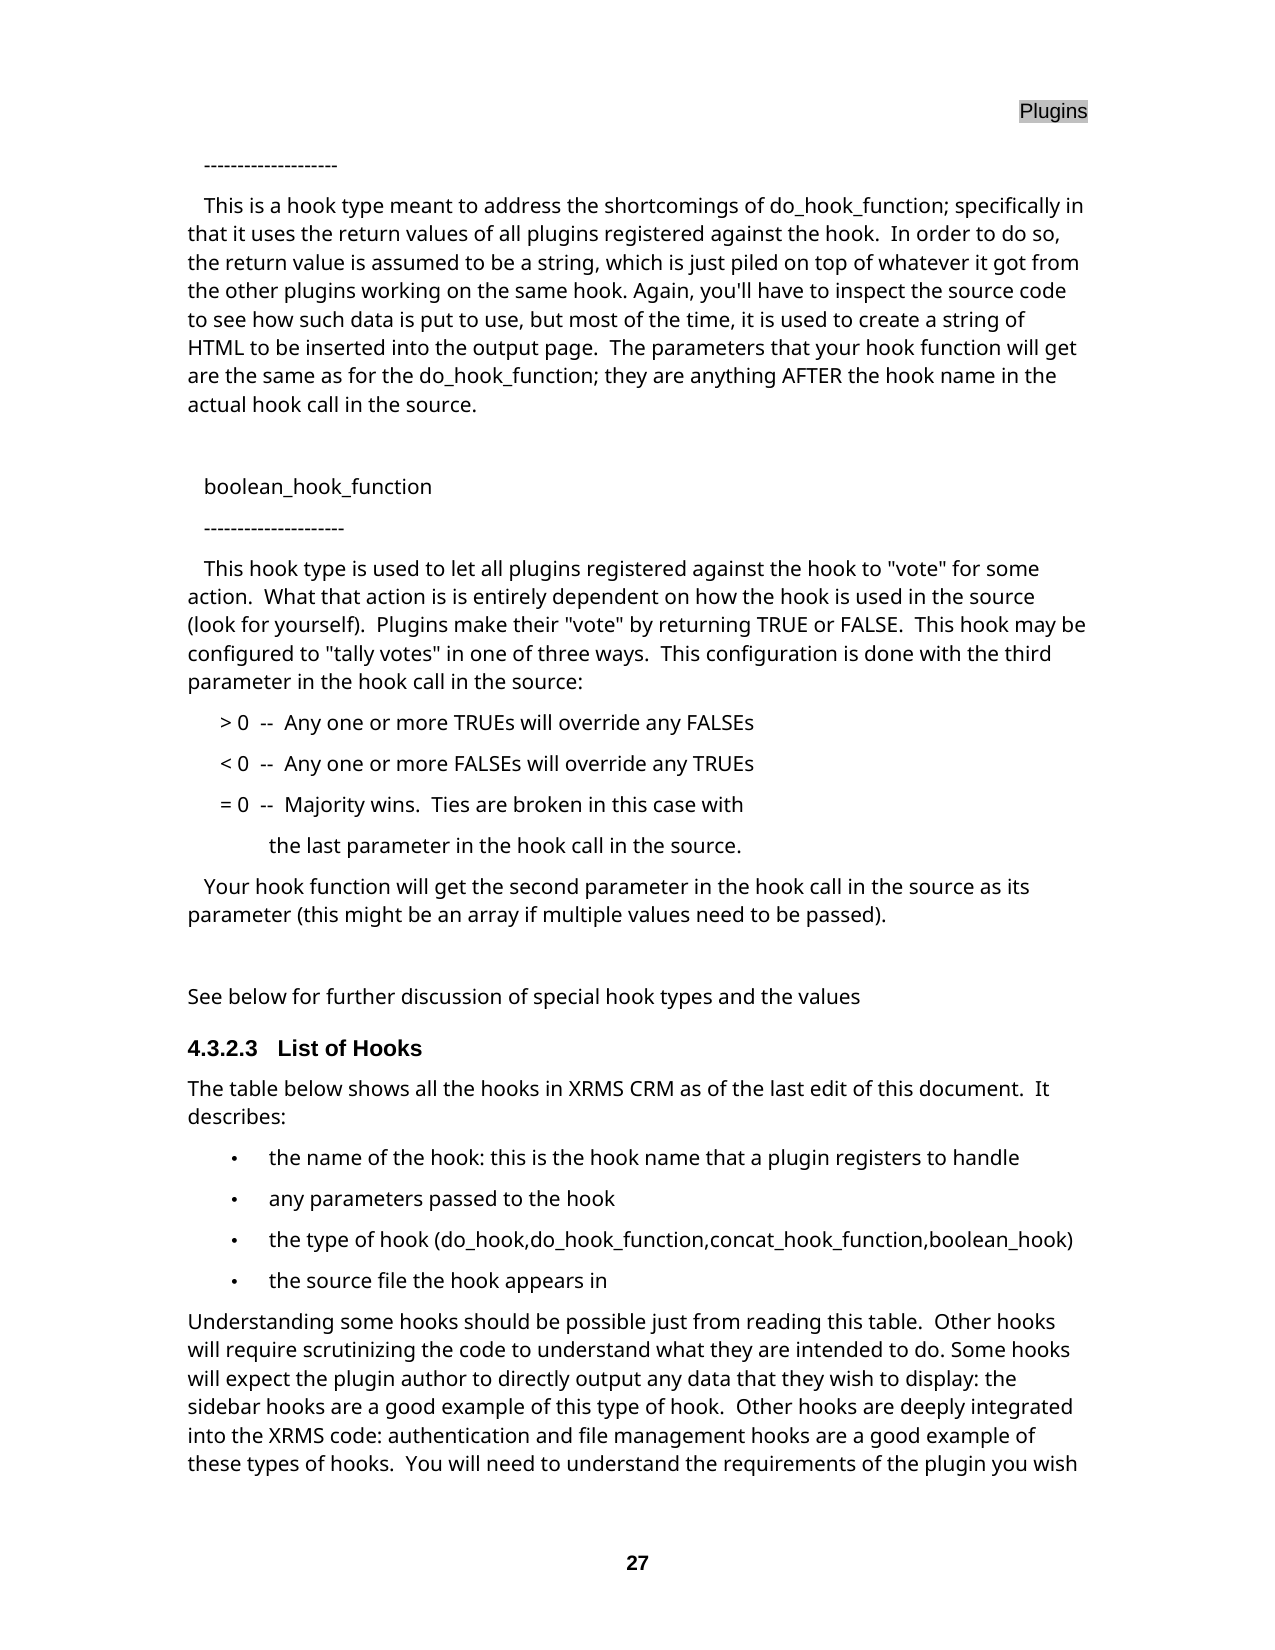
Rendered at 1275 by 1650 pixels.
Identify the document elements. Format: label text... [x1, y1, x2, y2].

text = 0 -- Majority wins. Ties are broken in this case with [187, 790, 1087, 819]
text See below for further discussion of special hook types and the values [187, 982, 1087, 1011]
text Your hook function will get the second parameter in the hook call in the source as its parameter (this might be an array if multiple values need to be passed). [187, 872, 1087, 929]
text the last parameter in the hook call in the source. [187, 831, 1087, 860]
list any parameters passed to the hook [262, 1184, 1087, 1213]
text < 0 -- Any one or more FALSEs will override any TRUEs [187, 749, 1087, 778]
text This hook type is used to let all plugins registered against the hook to "vote" for some action. What that action is is entirely dependent on how the hook is used in the source (look for yourself). Plugins make their "vote" by returning TRUE or FALSE. This hook may be configured to "tally votes" in one of three ways. This configuration is done with the third parameter in the hook call in the source: [187, 554, 1087, 696]
text boolean_hook_function [187, 472, 1087, 500]
text > 0 -- Any one or more TRUEs will override any FALSEs [187, 708, 1087, 737]
text -------------------- [187, 150, 1087, 178]
list the type of hook (do_hook,do_hook_function,concat_hook_function,boolean_hook) [262, 1225, 1087, 1254]
subtitle List of Hooks [187, 1036, 1087, 1062]
list the source file the hook appears in [262, 1266, 1087, 1295]
text This is a hook type meant to address the shortcomings of do_hook_function; specifically in that it uses the return values of all plugins registered against the hook. In order to do so, the return value is assumed to be a string, which is just piled on top of whatever it got from the other plugins working on the same hook. Again, you'll have to inspect the source code to see how such data is put to use, but most of the time, it is used to create a string of HTML to be inserted into the output page. The parameters that your hook function will get are the same as for the do_hook_function; they are anything AFTER the hook name in the actual hook call in the source. [187, 191, 1087, 418]
text Understanding some hooks should be possible just from reading this table. Other hooks will require scrutinizing the code to understand what they are intended to do. Some hooks will expect the plugin author to directly output any data that they wish to display: the sidebar hooks are a good example of this type of hook. Other hooks are deeply integrated into the XRMS code: authentication and file management hooks are a good example of these types of hooks. You will need to understand the requirements of the plugin you wish [187, 1307, 1087, 1478]
text --------------------- [187, 513, 1087, 541]
text The table below shows all the hooks in XRMS CRM as of the last edit of this document. It describes: [187, 1074, 1087, 1131]
list the name of the hook: this is the hook name that a plugin registers to handle [262, 1143, 1087, 1172]
